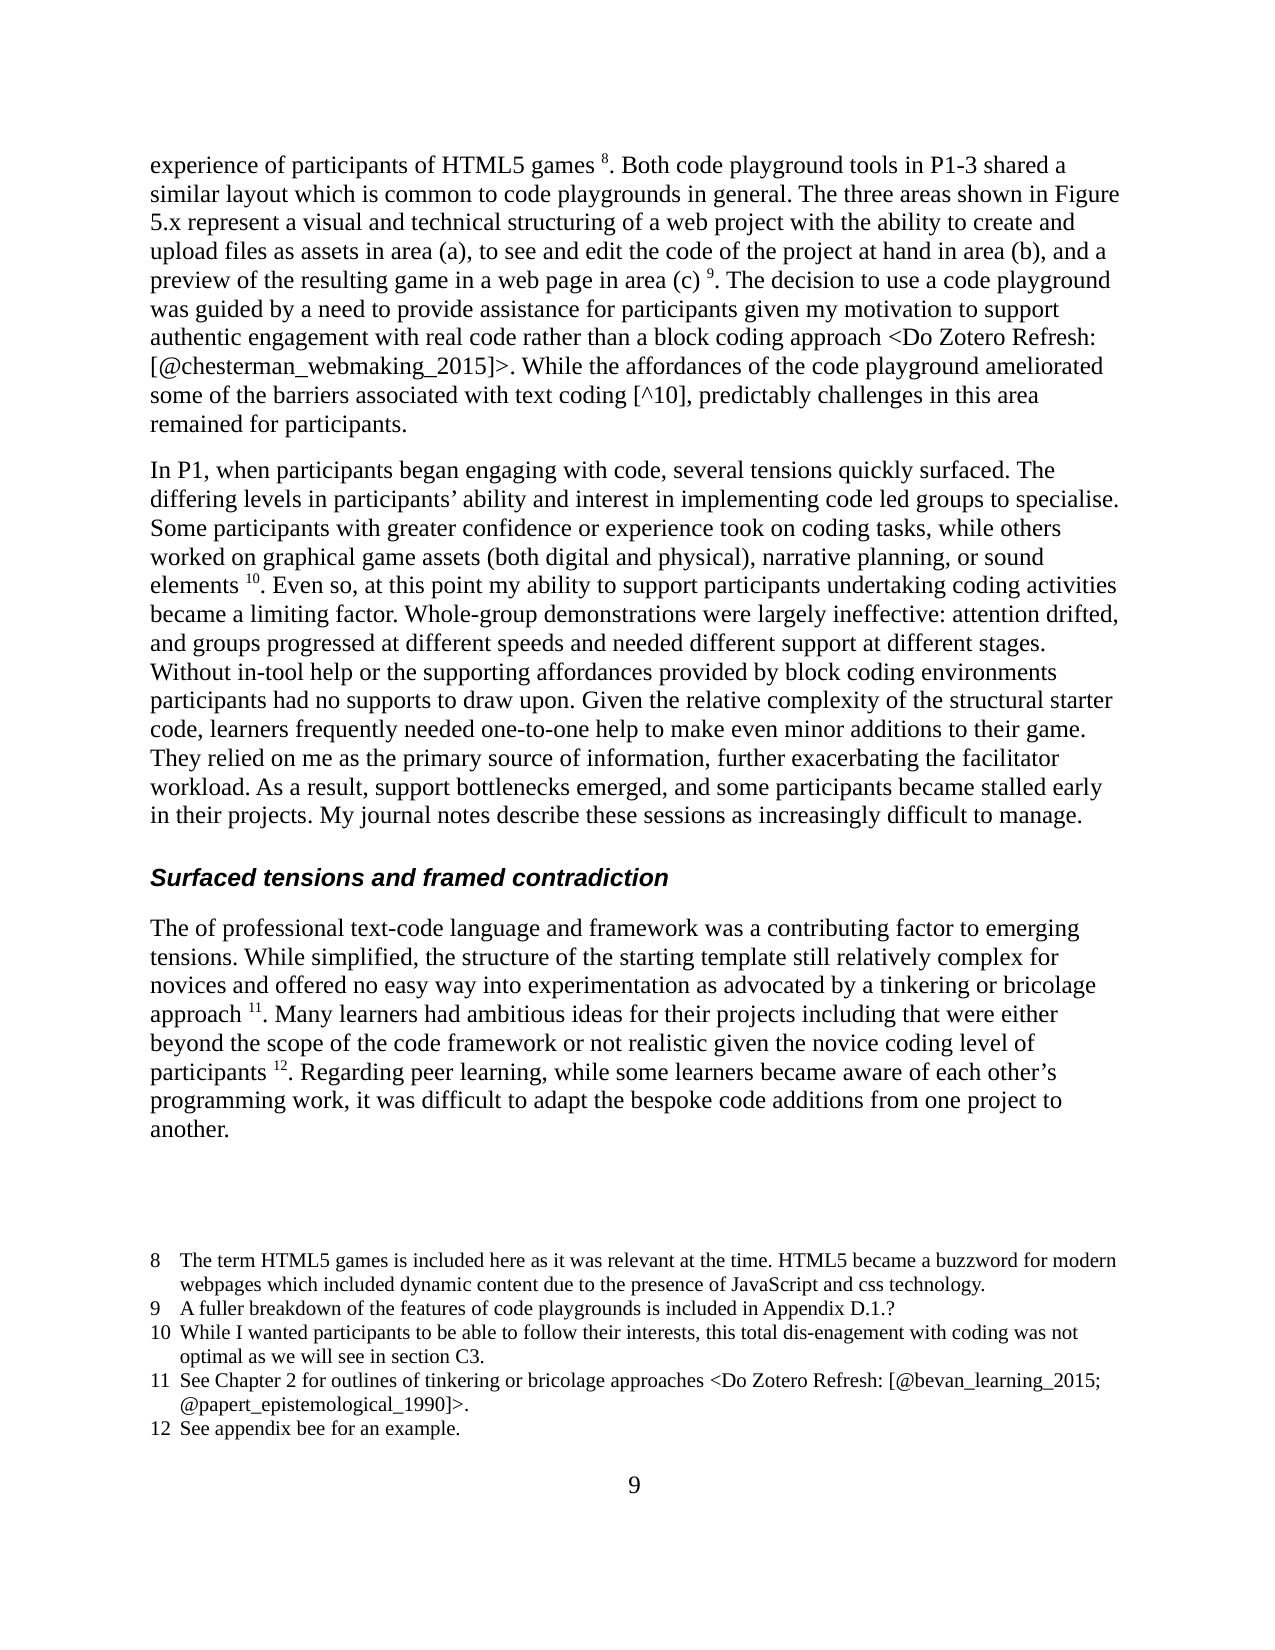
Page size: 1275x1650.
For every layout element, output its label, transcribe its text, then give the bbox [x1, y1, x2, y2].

text The term HTML5 games is included here as it was relevant at the time. HTML5 became a buzzword for modern webpages which included dynamic content due to the presence of JavaScript and css technology. [150, 1247, 1125, 1296]
text The of professional text-code language and framework was a contributing factor to emerging tensions. While simplified, the structure of the starting template still relatively complex for novices and offered no easy way into experimentation as advocated by a tinkering or bricolage approach . Many learners had ambitious ideas for their projects including that were either beyond the scope of the code framework or not realistic given the novice coding level of participants . Regarding peer learning, while some learners became aware of each other’s programming work, it was difficult to adapt the bespoke code additions from one project to another. [150, 913, 1125, 1143]
subtitle Surfaced tensions and framed contradiction [150, 863, 1125, 892]
text experience of participants of HTML5 games . Both code playground tools in P1-3 shared a similar layout which is common to code playgrounds in general. The three areas shown in Figure 5.x represent a visual and technical structuring of a web project with the ability to create and upload files as assets in area (a), to see and edit the code of the project at hand in area (b), and a preview of the resulting game in a web page in area (c) . The decision to use a code playground was guided by a need to provide assistance for participants given my motivation to support authentic engagement with real code rather than a block coding approach <Do Zotero Refresh: [@chesterman_webmaking_2015]>. While the affordances of the code playground ameliorated some of the barriers associated with text coding [^10], predictably challenges in this area remained for participants. [150, 150, 1125, 437]
text A fuller breakdown of the features of code playgrounds is included in Appendix D.1.? [150, 1296, 1125, 1320]
text See appendix bee for an example. [150, 1416, 1125, 1440]
text While I wanted participants to be able to follow their interests, this total dis-enagement with coding was not optimal as we will see in section C3. [150, 1320, 1125, 1368]
text See Chapter 2 for outlines of tinkering or bricolage approaches <Do Zotero Refresh: [@bevan_learning_2015; @papert_epistemological_1990]>. [150, 1368, 1125, 1416]
text In P1, when participants began engaging with code, several tensions quickly surfaced. The differing levels in participants’ ability and interest in implementing code led groups to specialise. Some participants with greater confidence or experience took on coding tasks, while others worked on graphical game assets (both digital and physical), narrative planning, or sound elements . Even so, at this point my ability to support participants undertaking coding activities became a limiting factor. Whole-group demonstrations were largely ineffective: attention drifted, and groups progressed at different speeds and needed different support at different stages. Without in-tool help or the supporting affordances provided by block coding environments participants had no supports to draw upon. Given the relative complexity of the structural starter code, learners frequently needed one-to-one help to make even minor additions to their game. They relied on me as the primary source of information, further exacerbating the facilitator workload. As a result, support bottlenecks emerged, and some participants became stalled early in their projects. My journal notes describe these sessions as increasingly difficult to manage. [150, 455, 1125, 829]
